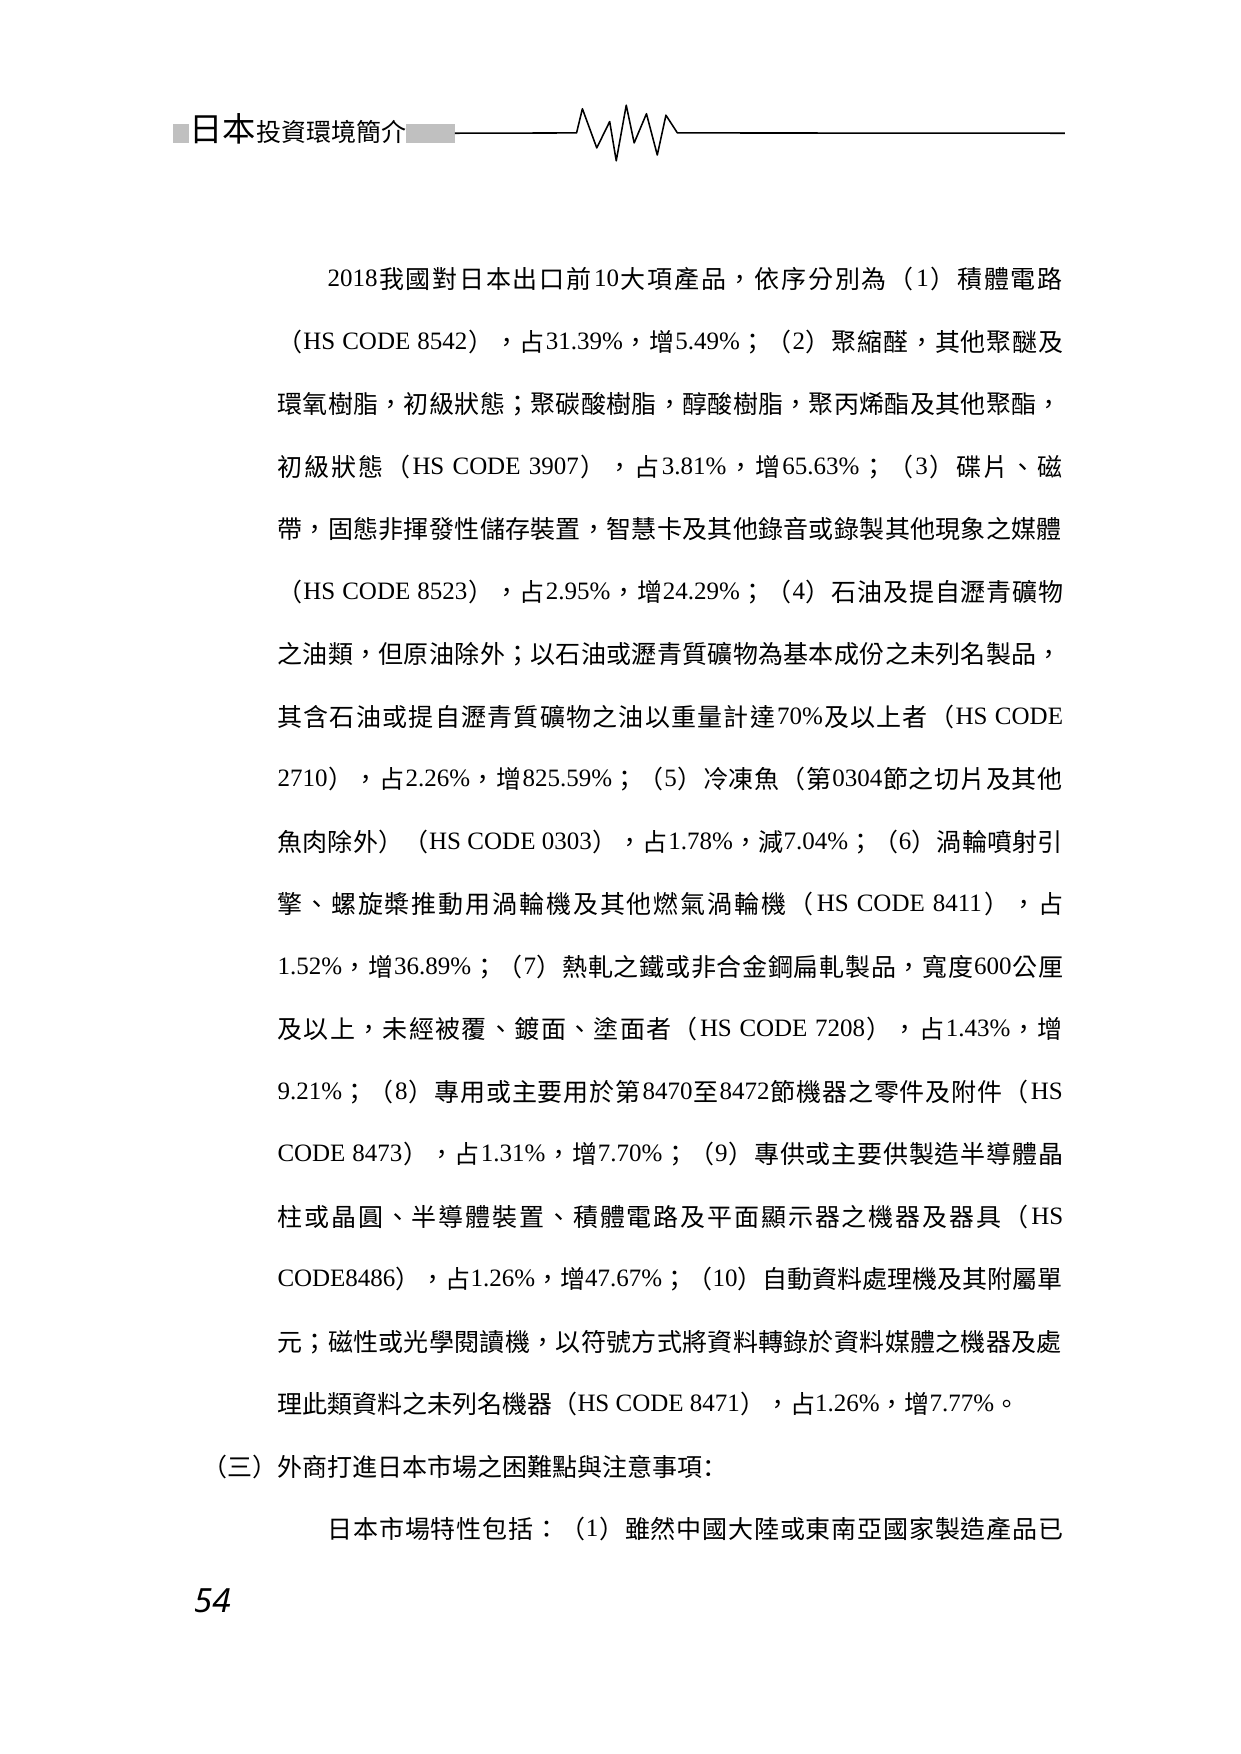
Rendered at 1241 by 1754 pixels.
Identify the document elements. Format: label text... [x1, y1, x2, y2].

text （三）外商打進日本市場之困難點與注意事項： [202, 1424, 1063, 1486]
text 日本市場特性包括：（1）雖然中國大陸或東南亞國家製造產品已 [277, 1486, 1063, 1549]
text 2018我國對日本出口前10大項產品，依序分別為（1）積體電路（HS CODE 8542），占31.39%，增5.49%；（2）聚縮醛，其他聚醚及環氧樹脂，初級狀態；聚碳酸樹脂，醇酸樹脂，聚丙烯酯及其他聚酯，初級狀態（HS CODE 3907），占3.81%，增65.63%；（3）碟片、磁帶，固態非揮發性儲存裝置，智慧卡及其他錄音或錄製其他現象之媒體（HS CODE 8523），占2.95%，增24.29%；（4）石油及提自瀝青礦物之油類，但原油除外；以石油或瀝青質礦物為基本成份之未列名製品，其含石油或提自瀝青質礦物之油以重量計達70%及以上者（HS CODE 2710），占2.26%，增825.59%；（5）冷凍魚（第0304節之切片及其他魚肉除外）（HS CODE 0303），占1.78%，減7.04%；（6）渦輪噴射引擎、螺旋槳推動用渦輪機及其他燃氣渦輪機（HS CODE 8411），占1.52%，增36.89%；（7）熱軋之鐵或非合金鋼扁軋製品，寬度600公厘及以上，未經被覆、鍍面、塗面者（HS CODE 7208），占1.43%，增9.21%；（8）專用或主要用於第8470至8472節機器之零件及附件（HS CODE 8473），占1.31%，增7.70%；（9）專供或主要供製造半導體晶柱或晶圓、半導體裝置、積體電路及平面顯示器之機器及器具（HS CODE8486），占1.26%，增47.67%；（10）自動資料處理機及其附屬單元；磁性或光學閱讀機，以符號方式將資料轉錄於資料媒體之機器及處理此類資料之未列名機器（HS CODE 8471），占1.26%，增7.77%。 [277, 236, 1063, 1424]
